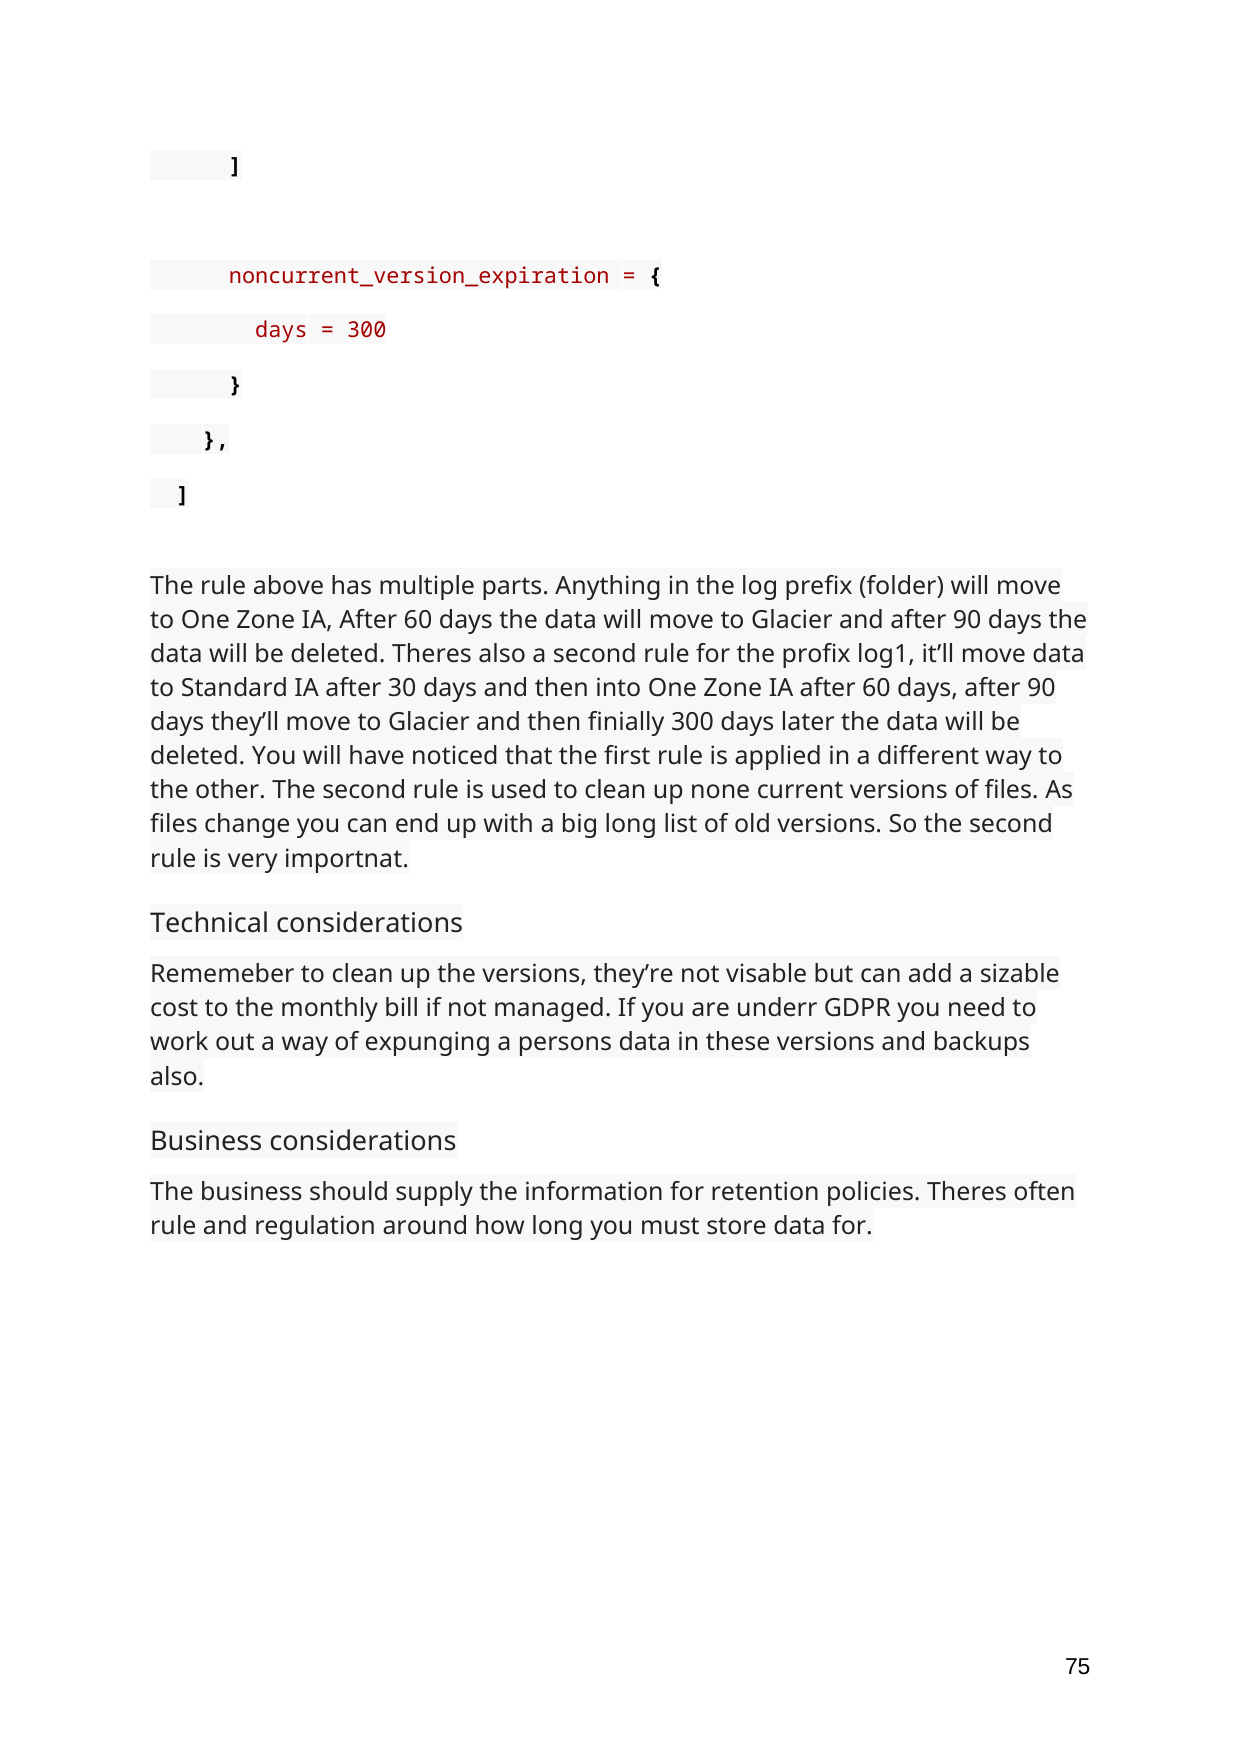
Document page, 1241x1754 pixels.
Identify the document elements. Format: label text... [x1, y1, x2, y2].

text ] [150, 479, 1090, 508]
text } [150, 369, 1090, 399]
text days = 300 [150, 314, 1090, 344]
text }, [150, 424, 1090, 454]
text The rule above has multiple parts. Anything in the log prefix (folder) will move to One Zone IA, After 60 days the data will move to Glacier and after 90 days the data will be deleted. Theres also a second rule for the profix log1, it’ll move data to Standard IA after 30 days and then into One Zone IA after 60 days, after 90 days they’ll move to Glacier and then finially 300 days later the data will be deleted. You will have noticed that the first rule is applied in a different way to the other. The second rule is used to clean up none current versions of files. As files change you can end up with a big long list of old versions. So the second rule is very importnat. [150, 568, 1090, 874]
text noncurrent_version_expiration = { [150, 259, 1090, 289]
text The business should supply the information for retention policies. Theres often rule and regulation around how long you must store data for. [150, 1174, 1090, 1242]
subtitle Technical considerations [150, 903, 1090, 940]
subtitle Business considerations [150, 1121, 1090, 1158]
text ] [150, 150, 1090, 180]
text Rememeber to clean up the versions, they’re not visable but can add a sizable cost to the monthly bill if not managed. If you are underr GDPR you need to work out a way of expunging a persons data in these versions and backups also. [150, 956, 1090, 1092]
